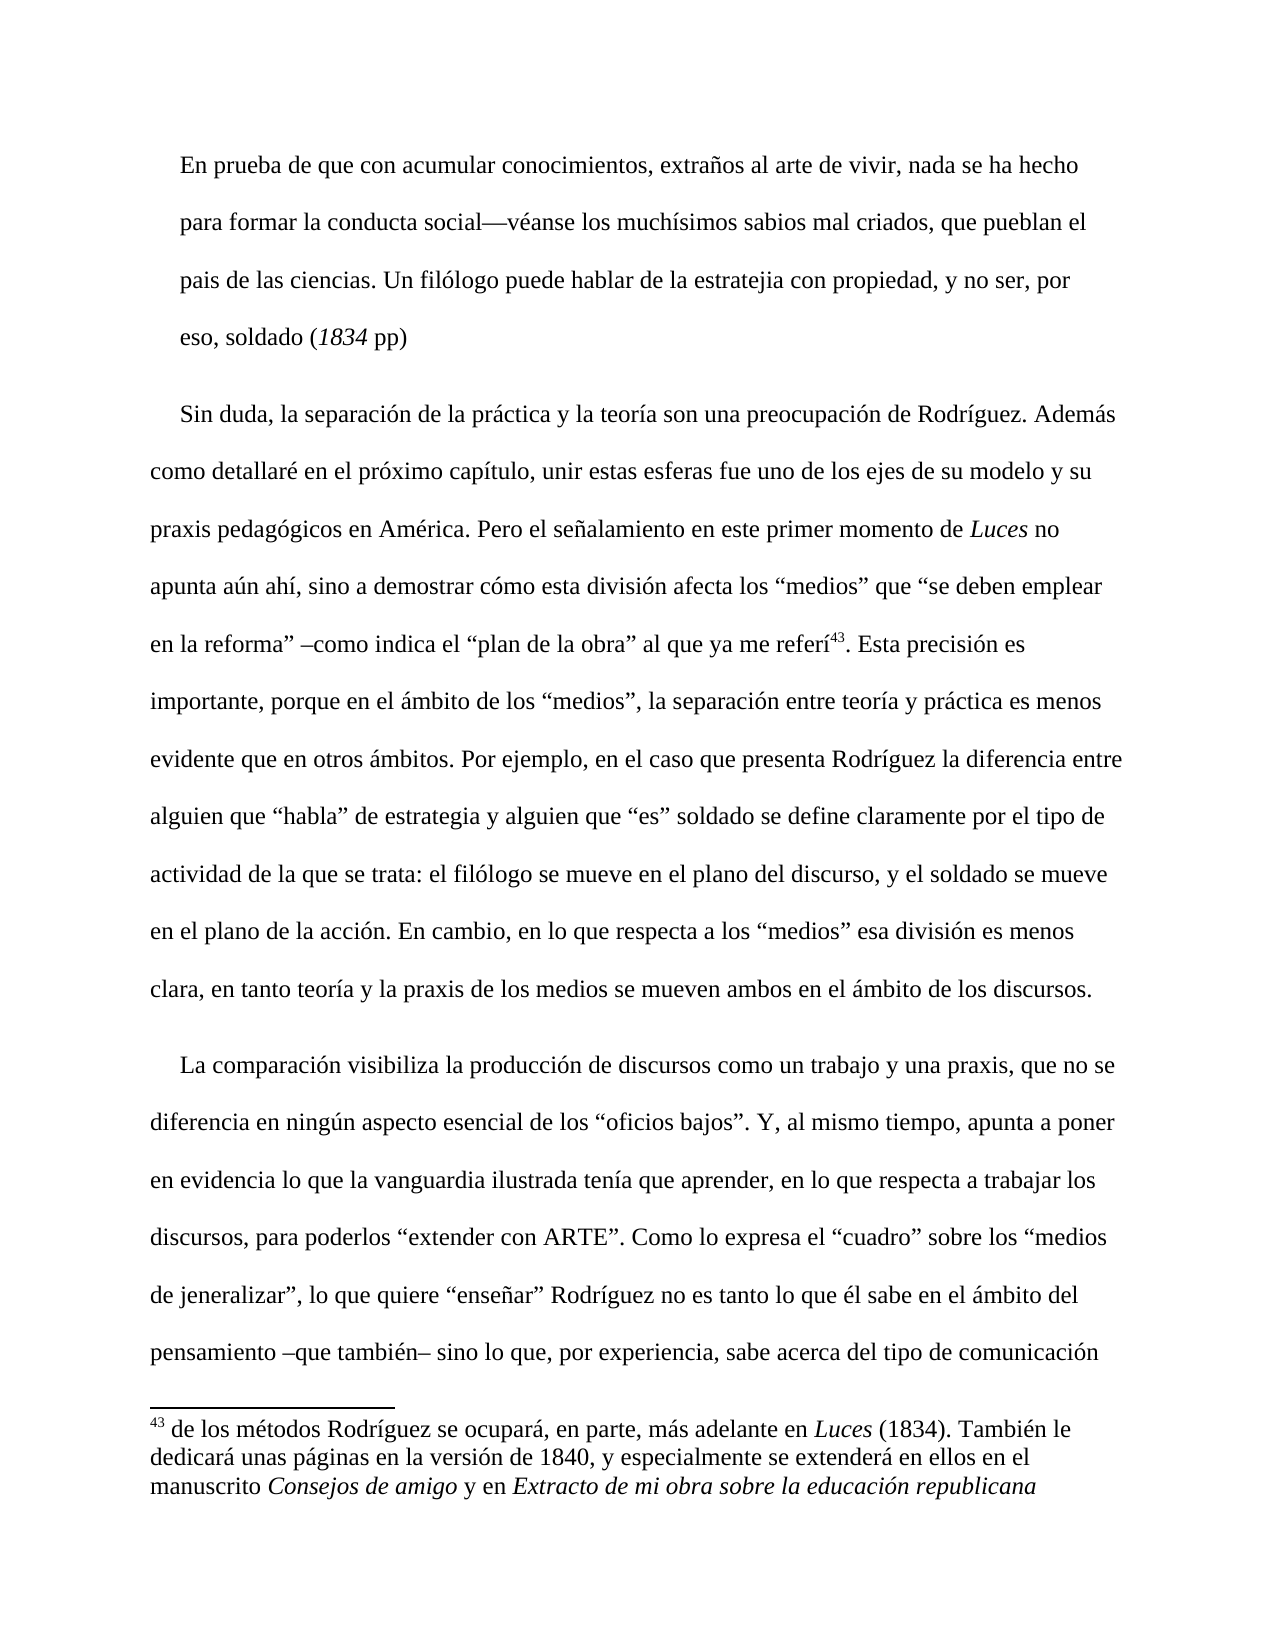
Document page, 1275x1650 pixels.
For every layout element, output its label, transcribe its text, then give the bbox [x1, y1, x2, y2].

text Sin duda, la separación de la práctica y la teoría son una preocupación de Rodríguez. Además como detallaré en el próximo capítulo, unir estas esferas fue uno de los ejes de su modelo y su praxis pedagógicos en América. Pero el señalamiento en este primer momento de Luces no apunta aún ahí, sino a demostrar cómo esta división afecta los “medios” que “se deben emplear en la reforma” –como indica el “plan de la obra” al que ya me referí. Esta precisión es importante, porque en el ámbito de los “medios”, la separación entre teoría y práctica es menos evidente que en otros ámbitos. Por ejemplo, en el caso que presenta Rodríguez la diferencia entre alguien que “habla” de estrategia y alguien que “es” soldado se define claramente por el tipo de actividad de la que se trata: el filólogo se mueve en el plano del discurso, y el soldado se mueve en el plano de la acción. En cambio, en lo que respecta a los “medios” esa división es menos clara, en tanto teoría y la praxis de los medios se mueven ambos en el ámbito de los discursos. [150, 399, 1125, 1002]
text La comparación visibiliza la producción de discursos como un trabajo y una praxis, que no se diferencia en ningún aspecto esencial de los “oficios bajos”. Y, al mismo tiempo, apunta a poner en evidencia lo que la vanguardia ilustrada tenía que aprender, en lo que respecta a trabajar los discursos, para poderlos “extender con ARTE”. Como lo expresa el “cuadro” sobre los “medios de jeneralizar”, lo que quiere “enseñar” Rodríguez no es tanto lo que él sabe en el ámbito del pensamiento –que también– sino lo que, por experiencia, sabe acerca del tipo de comunicación [150, 1050, 1125, 1366]
text de los métodos Rodríguez se ocupará, en parte, más adelante en Luces (1834). También le dedicará unas páginas en la versión de 1840, y especialmente se extenderá en ellos en el manuscrito Consejos de amigo y en Extracto de mi obra sobre la educación republicana [150, 1414, 1125, 1500]
text En prueba de que con acumular conocimientos, extraños al arte de vivir, nada se ha hecho para formar la conducta social—véanse los muchísimos sabios mal criados, que pueblan el pais de las ciencias. Un filólogo puede hablar de la estratejia con propiedad, y no ser, por eso, soldado (1834 pp) [179, 150, 1096, 351]
